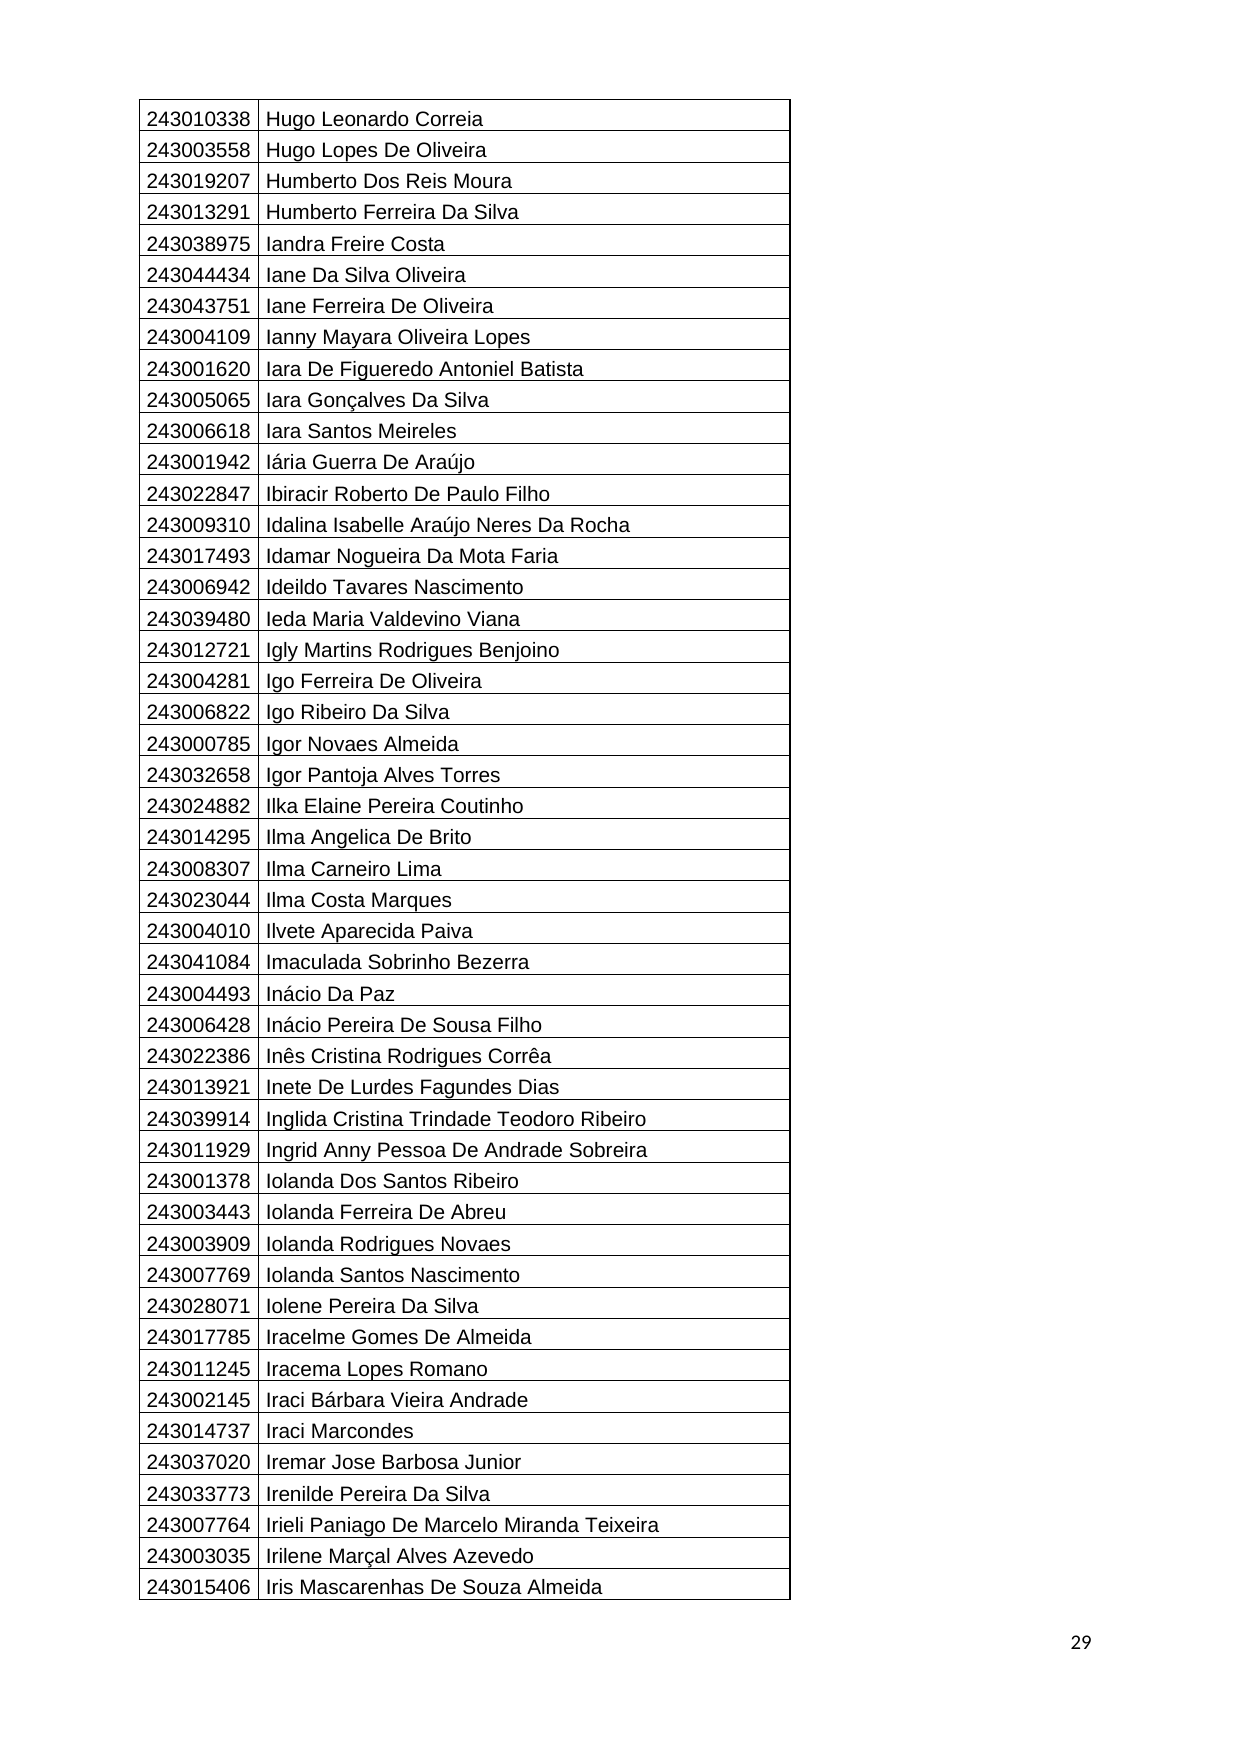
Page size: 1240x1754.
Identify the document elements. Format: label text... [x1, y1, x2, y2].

table_cell Ianny Mayara Oliveira Lopes [259, 319, 789, 349]
table_cell 243012721 [140, 631, 258, 662]
table_cell Ilma Costa Marques [259, 881, 789, 912]
table_cell 243006428 [140, 1006, 258, 1037]
table_cell Igo Ferreira De Oliveira [259, 663, 789, 693]
table_cell Igo Ribeiro Da Silva [259, 694, 789, 724]
table_cell Iane Ferreira De Oliveira [259, 288, 789, 318]
table_cell Idalina Isabelle Araújo Neres Da Rocha [259, 506, 789, 537]
table_cell Iária Guerra De Araújo [259, 444, 789, 474]
table_cell 243038975 [140, 225, 258, 255]
table_cell 243028071 [140, 1288, 258, 1318]
table_cell 243013921 [140, 1069, 258, 1099]
table_cell Irilene Marçal Alves Azevedo [259, 1538, 789, 1568]
table_cell 243013291 [140, 194, 258, 224]
table_cell 243043751 [140, 288, 258, 318]
table_cell Iandra Freire Costa [259, 225, 789, 255]
table_cell 243007764 [140, 1506, 258, 1537]
table_cell 243004010 [140, 913, 258, 943]
table_cell Irenilde Pereira Da Silva [259, 1475, 789, 1505]
table_cell 243009310 [140, 506, 258, 537]
table_cell 243006822 [140, 694, 258, 724]
table_cell 243002145 [140, 1381, 258, 1412]
table_cell 243003909 [140, 1225, 258, 1255]
table_cell Ieda Maria Valdevino Viana [259, 600, 789, 630]
table_cell 243024882 [140, 788, 258, 818]
table_cell Iris Mascarenhas De Souza Almeida [259, 1569, 789, 1599]
table_cell Iracelme Gomes De Almeida [259, 1319, 789, 1349]
table_cell 243039914 [140, 1100, 258, 1130]
table_cell Ideildo Tavares Nascimento [259, 569, 789, 599]
table_cell Imaculada Sobrinho Bezerra [259, 944, 789, 974]
table_cell 243004281 [140, 663, 258, 693]
table_cell Idamar Nogueira Da Mota Faria [259, 538, 789, 568]
table_cell 243007769 [140, 1256, 258, 1287]
table_cell 243019207 [140, 163, 258, 193]
table_cell 243023044 [140, 881, 258, 912]
table_cell Iolanda Ferreira De Abreu [259, 1194, 789, 1224]
table_cell Inete De Lurdes Fagundes Dias [259, 1069, 789, 1099]
table_cell Humberto Ferreira Da Silva [259, 194, 789, 224]
table_cell Iara Gonçalves Da Silva [259, 381, 789, 412]
table_cell 243000785 [140, 725, 258, 755]
table_cell Iracema Lopes Romano [259, 1350, 789, 1380]
table_cell Iolanda Rodrigues Novaes [259, 1225, 789, 1255]
table_cell Inês Cristina Rodrigues Corrêa [259, 1038, 789, 1068]
table_cell Inácio Da Paz [259, 975, 789, 1005]
table_cell 243044434 [140, 256, 258, 287]
table_cell 243041084 [140, 944, 258, 974]
table_cell 243022386 [140, 1038, 258, 1068]
table_cell 243003035 [140, 1538, 258, 1568]
table_cell 243037020 [140, 1444, 258, 1474]
table_cell 243001620 [140, 350, 258, 380]
table_cell Inglida Cristina Trindade Teodoro Ribeiro [259, 1100, 789, 1130]
table_cell 243017785 [140, 1319, 258, 1349]
table_cell 243039480 [140, 600, 258, 630]
table_cell Ingrid Anny Pessoa De Andrade Sobreira [259, 1131, 789, 1162]
table_cell Ilma Angelica De Brito [259, 819, 789, 849]
table_cell Iraci Marcondes [259, 1413, 789, 1443]
table_cell 243003443 [140, 1194, 258, 1224]
table_cell 243011245 [140, 1350, 258, 1380]
table_cell Inácio Pereira De Sousa Filho [259, 1006, 789, 1037]
table_cell Iraci Bárbara Vieira Andrade [259, 1381, 789, 1412]
table_cell 243015406 [140, 1569, 258, 1599]
table_cell 243022847 [140, 475, 258, 505]
table_cell Irieli Paniago De Marcelo Miranda Teixeira [259, 1506, 789, 1537]
table_cell 243004493 [140, 975, 258, 1005]
table_cell 243004109 [140, 319, 258, 349]
table_cell 243001942 [140, 444, 258, 474]
table_cell 243011929 [140, 1131, 258, 1162]
table_cell Iara Santos Meireles [259, 413, 789, 443]
table_cell Ibiracir Roberto De Paulo Filho [259, 475, 789, 505]
table_cell 243008307 [140, 850, 258, 880]
table_cell Igor Novaes Almeida [259, 725, 789, 755]
table_cell Iremar Jose Barbosa Junior [259, 1444, 789, 1474]
table_cell 243005065 [140, 381, 258, 412]
table_cell Ilvete Aparecida Paiva [259, 913, 789, 943]
table_cell 243017493 [140, 538, 258, 568]
table_cell 243001378 [140, 1163, 258, 1193]
table_cell 243032658 [140, 756, 258, 787]
table_cell Iolanda Santos Nascimento [259, 1256, 789, 1287]
table_cell Iara De Figueredo Antoniel Batista [259, 350, 789, 380]
table_cell Iane Da Silva Oliveira [259, 256, 789, 287]
table_cell Hugo Lopes De Oliveira [259, 131, 789, 162]
table_cell Iolanda Dos Santos Ribeiro [259, 1163, 789, 1193]
table_cell Ilka Elaine Pereira Coutinho [259, 788, 789, 818]
table_cell 243010338 [140, 100, 258, 130]
table_cell 243014737 [140, 1413, 258, 1443]
table_cell 243003558 [140, 131, 258, 162]
table_cell 243006618 [140, 413, 258, 443]
table_cell Iolene Pereira Da Silva [259, 1288, 789, 1318]
table_cell Igor Pantoja Alves Torres [259, 756, 789, 787]
table_cell 243006942 [140, 569, 258, 599]
table_cell Igly Martins Rodrigues Benjoino [259, 631, 789, 662]
table_cell Humberto Dos Reis Moura [259, 163, 789, 193]
table_cell 243033773 [140, 1475, 258, 1505]
table_cell 243014295 [140, 819, 258, 849]
table_cell Ilma Carneiro Lima [259, 850, 789, 880]
table_cell Hugo Leonardo Correia [259, 100, 789, 130]
